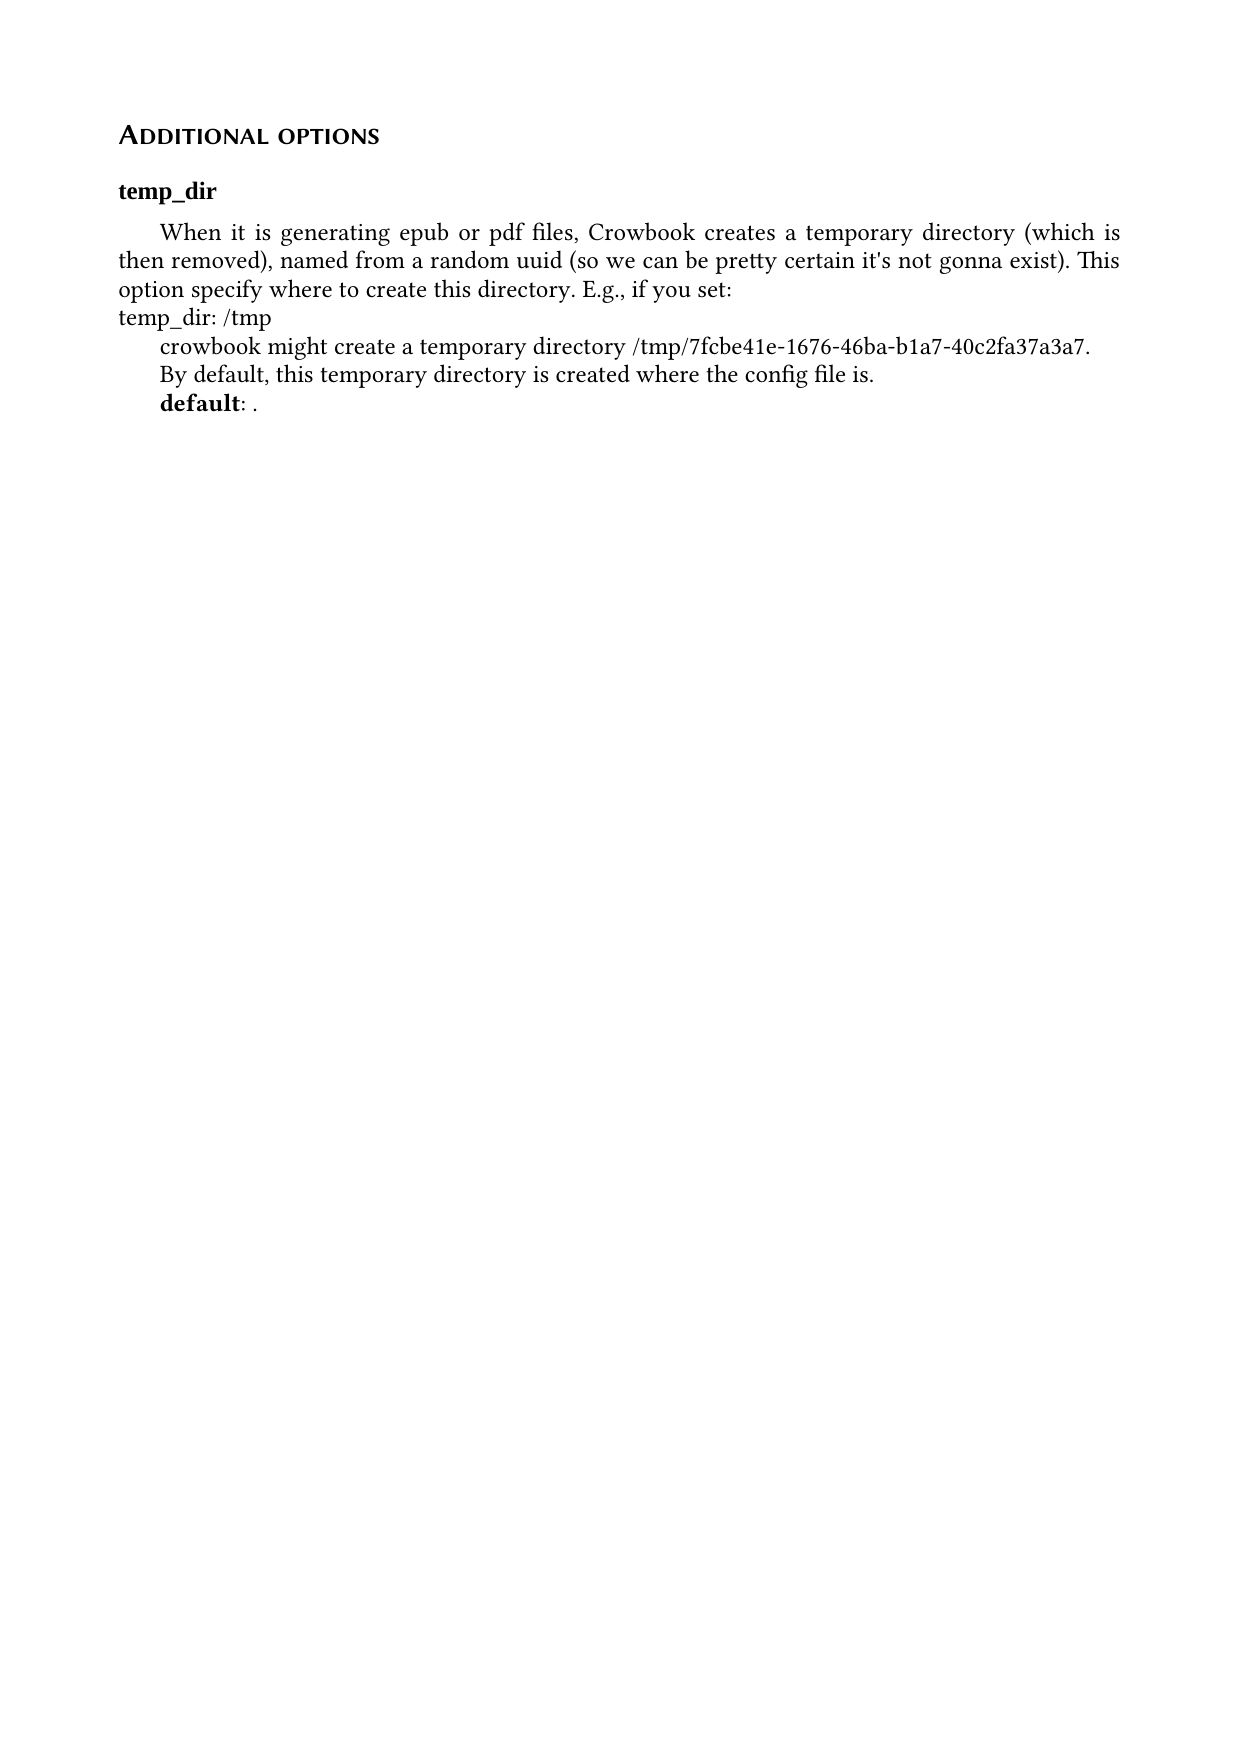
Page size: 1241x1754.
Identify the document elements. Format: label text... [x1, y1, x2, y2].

text default: . [118, 389, 1122, 417]
text temp_dir: /tmp [118, 303, 1122, 332]
text crowbook might create a temporary directory /tmp/7fcbe41e-1676-46ba-b1a7-40c2fa37a3a7. [118, 332, 1122, 360]
subtitle Additional options [118, 118, 1122, 151]
text When it is generating epub or pdf files, Crowbook creates a temporary directory (which is then removed), named from a random uuid (so we can be pretty certain it's not gonna exist). This option specify where to create this directory. E.g., if you set: [118, 218, 1122, 303]
subtitle temp_dir [118, 176, 1122, 205]
text By default, this temporary directory is created where the config file is. [118, 360, 1122, 389]
